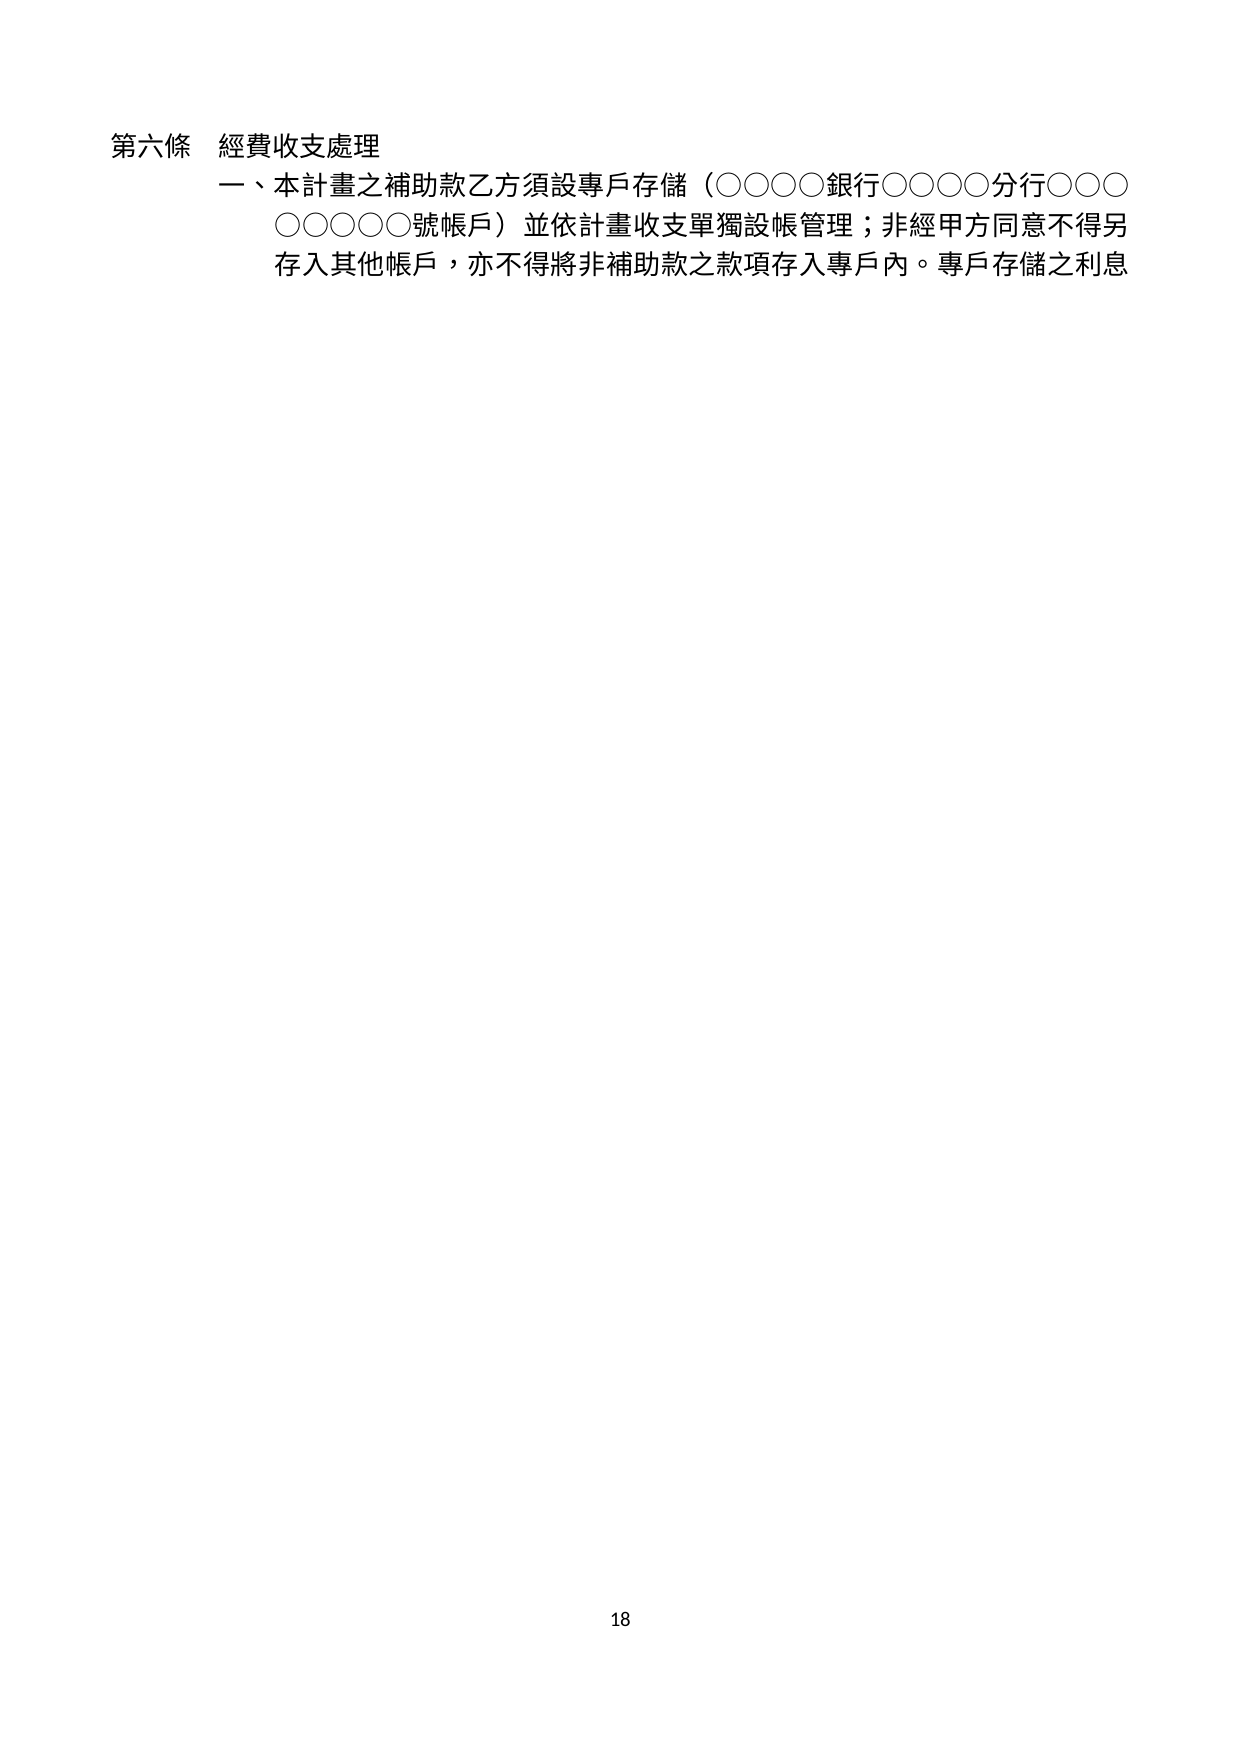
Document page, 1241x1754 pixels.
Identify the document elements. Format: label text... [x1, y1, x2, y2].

text 一、本計畫之補助款乙方須設專戶存儲（○○○○銀行○○○○分行○○○○○○○○號帳戶）並依計畫收支單獨設帳管理；非經甲方同意不得另存入其他帳戶，亦不得將非補助款之款項存入專戶內。專戶存儲之利息 [218, 164, 1131, 282]
text 第六條 經費收支處理 [110, 125, 1131, 164]
